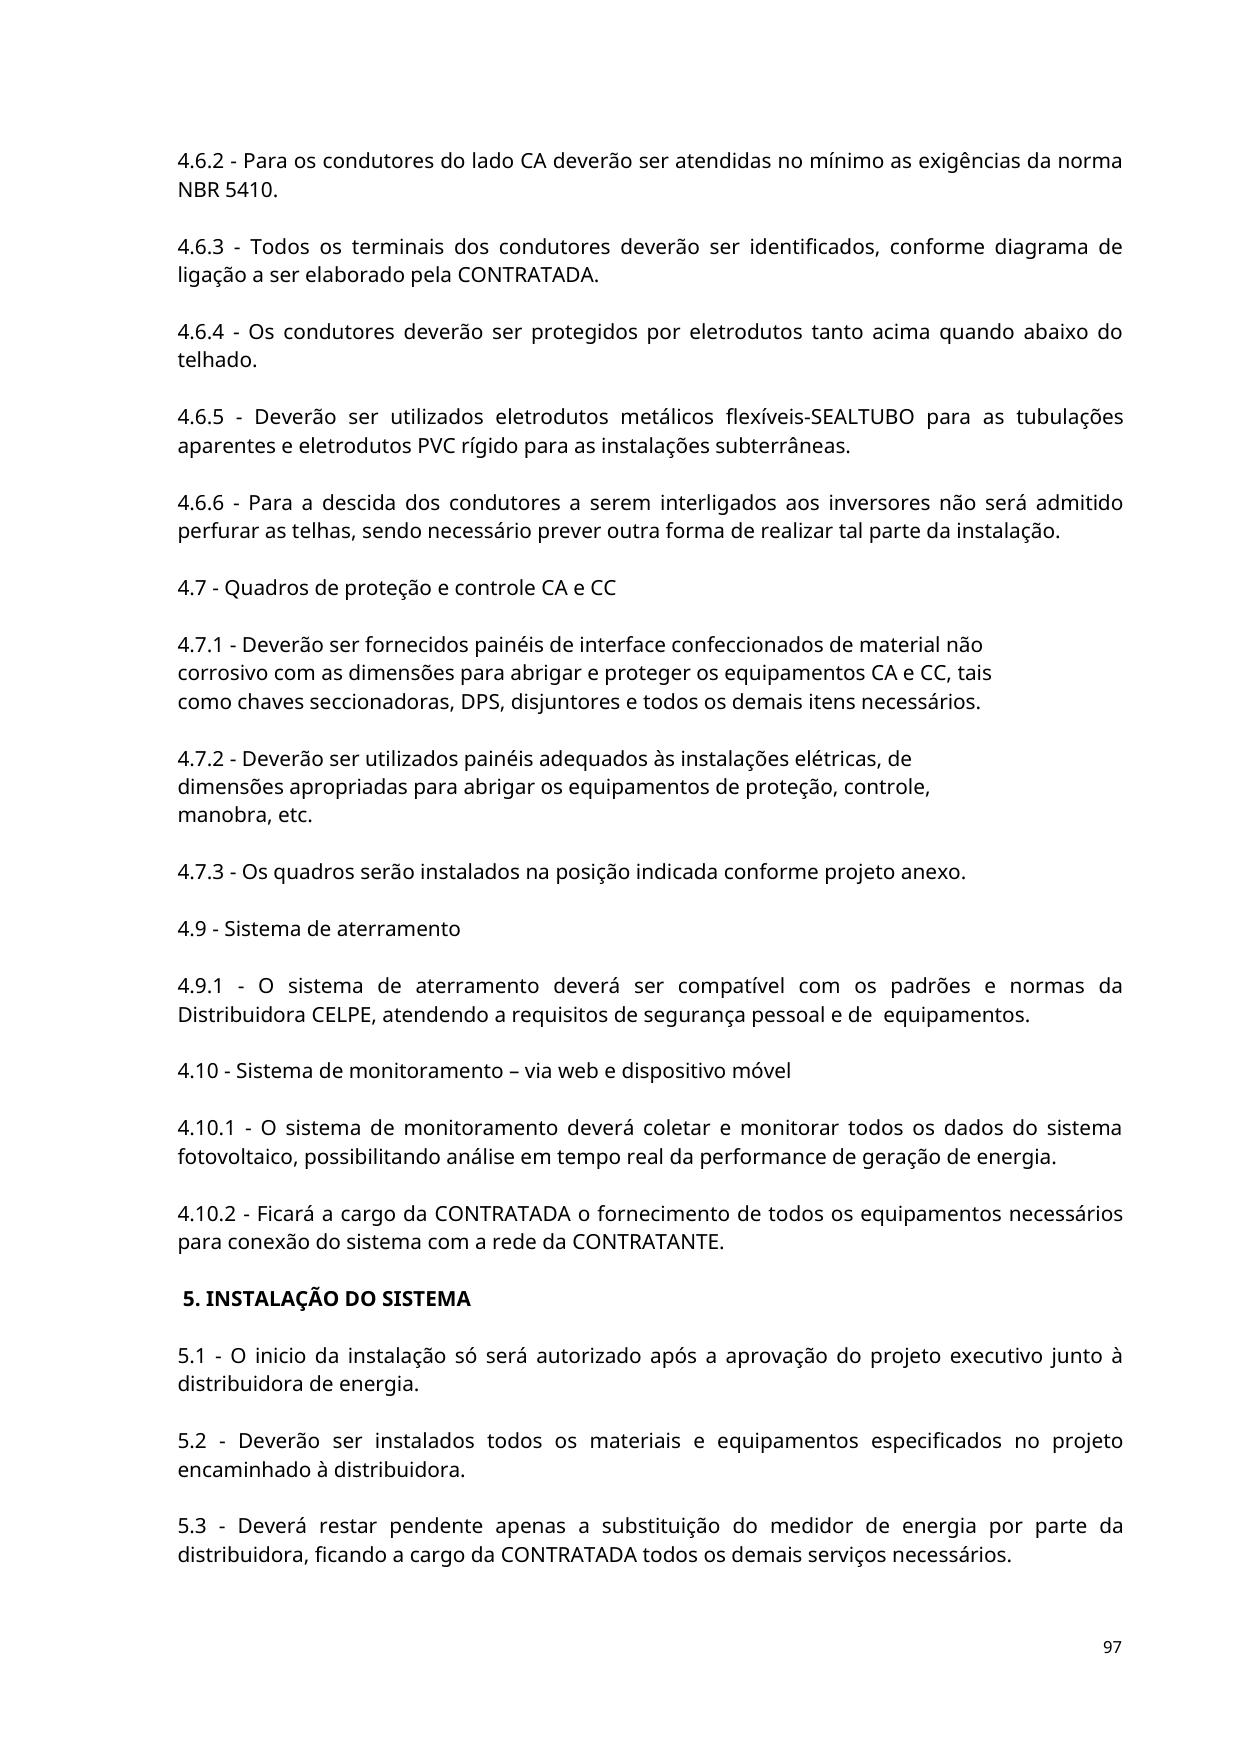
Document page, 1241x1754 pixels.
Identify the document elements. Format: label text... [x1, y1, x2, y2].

text 5.1 - O inicio da instalação só será autorizado após a aprovação do projeto executivo junto à distribuidora de energia. [177, 1341, 1124, 1398]
text 4.6.3 - Todos os terminais dos condutores deverão ser identificados, conforme diagrama de ligação a ser elaborado pela CONTRATADA. [177, 232, 1124, 289]
text 4.9 - Sistema de aterramento [177, 914, 1124, 943]
text 4.6.6 - Para a descida dos condutores a serem interligados aos inversores não será admitido perfurar as telhas, sendo necessário prever outra forma de realizar tal parte da instalação. [177, 488, 1124, 545]
text 4.10.2 - Ficará a cargo da CONTRATADA o fornecimento de todos os equipamentos necessários para conexão do sistema com a rede da CONTRATANTE. [177, 1199, 1124, 1256]
text 4.6.2 - Para os condutores do lado CA deverão ser atendidas no mínimo as exigências da norma NBR 5410. [177, 147, 1124, 203]
text manobra, etc. [177, 801, 1124, 829]
text 5.2 - Deverão ser instalados todos os materiais e equipamentos especificados no projeto encaminhado à distribuidora. [177, 1426, 1124, 1483]
text 4.6.4 - Os condutores deverão ser protegidos por eletrodutos tanto acima quando abaixo do telhado. [177, 317, 1124, 374]
text 4.7 - Quadros de proteção e controle CA e CC [177, 573, 1124, 602]
text 4.10.1 - O sistema de monitoramento deverá coletar e monitorar todos os dados do sistema fotovoltaico, possibilitando análise em tempo real da performance de geração de energia. [177, 1113, 1124, 1170]
text como chaves seccionadoras, DPS, disjuntores e todos os demais itens necessários. [177, 687, 1124, 715]
text 4.7.3 - Os quadros serão instalados na posição indicada conforme projeto anexo. [177, 857, 1124, 886]
text 4.7.2 - Deverão ser utilizados painéis adequados às instalações elétricas, de [177, 744, 1124, 772]
text 4.6.5 - Deverão ser utilizados eletrodutos metálicos flexíveis-SEALTUBO para as tubulações aparentes e eletrodutos PVC rígido para as instalações subterrâneas. [177, 402, 1124, 459]
text 4.9.1 - O sistema de aterramento deverá ser compatível com os padrões e normas da Distribuidora CELPE, atendendo a requisitos de segurança pessoal e de equipamentos. [177, 971, 1124, 1028]
text 4.10 - Sistema de monitoramento – via web e dispositivo móvel [177, 1057, 1124, 1085]
text 4.7.1 - Deverão ser fornecidos painéis de interface confeccionados de material não [177, 630, 1124, 658]
text 5.3 - Deverá restar pendente apenas a substituição do medidor de energia por parte da distribuidora, ficando a cargo da CONTRATADA todos os demais serviços necessários. [177, 1512, 1124, 1568]
text 5. INSTALAÇÃO DO SISTEMA [177, 1284, 1124, 1312]
text dimensões apropriadas para abrigar os equipamentos de proteção, controle, [177, 772, 1124, 801]
text corrosivo com as dimensões para abrigar e proteger os equipamentos CA e CC, tais [177, 658, 1124, 687]
